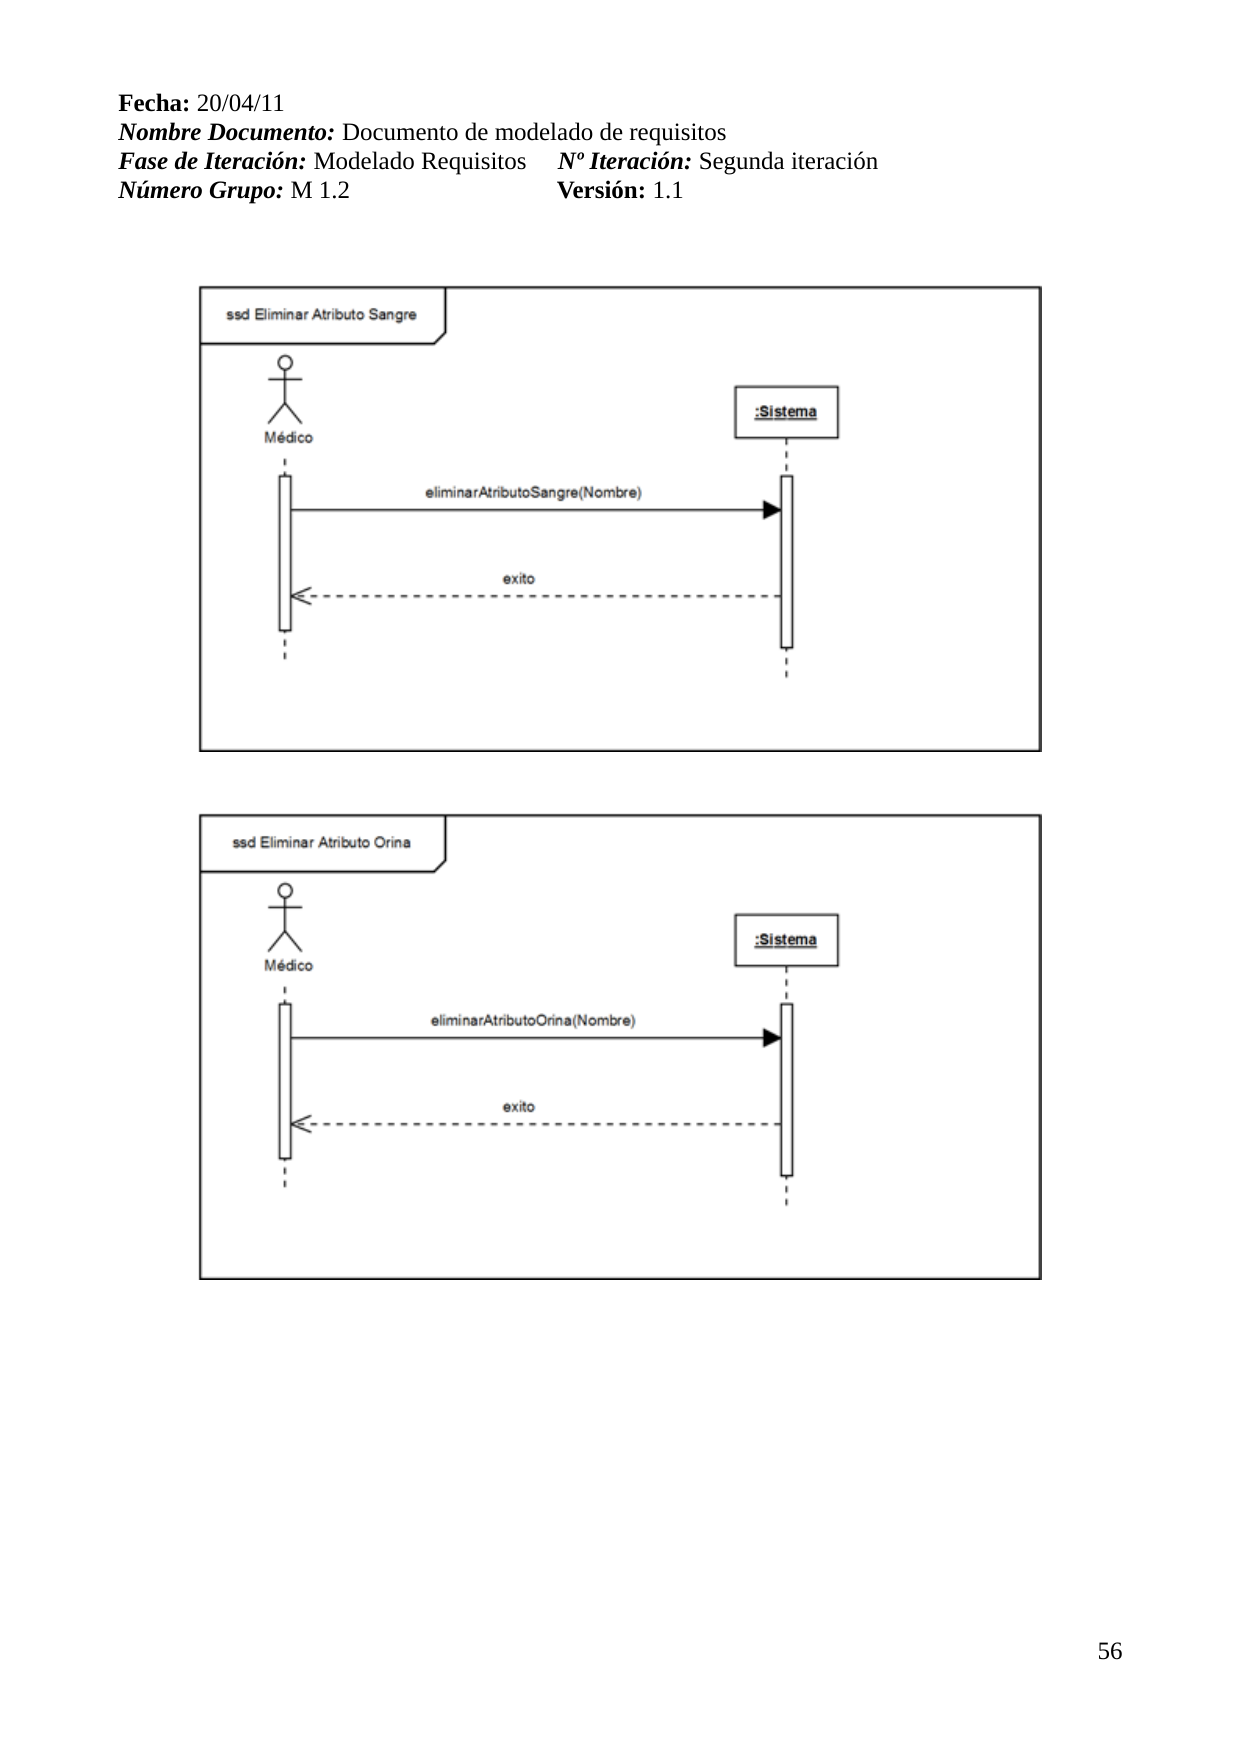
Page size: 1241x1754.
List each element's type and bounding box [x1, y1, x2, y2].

picture [198, 285, 1042, 752]
picture [198, 813, 1042, 1280]
